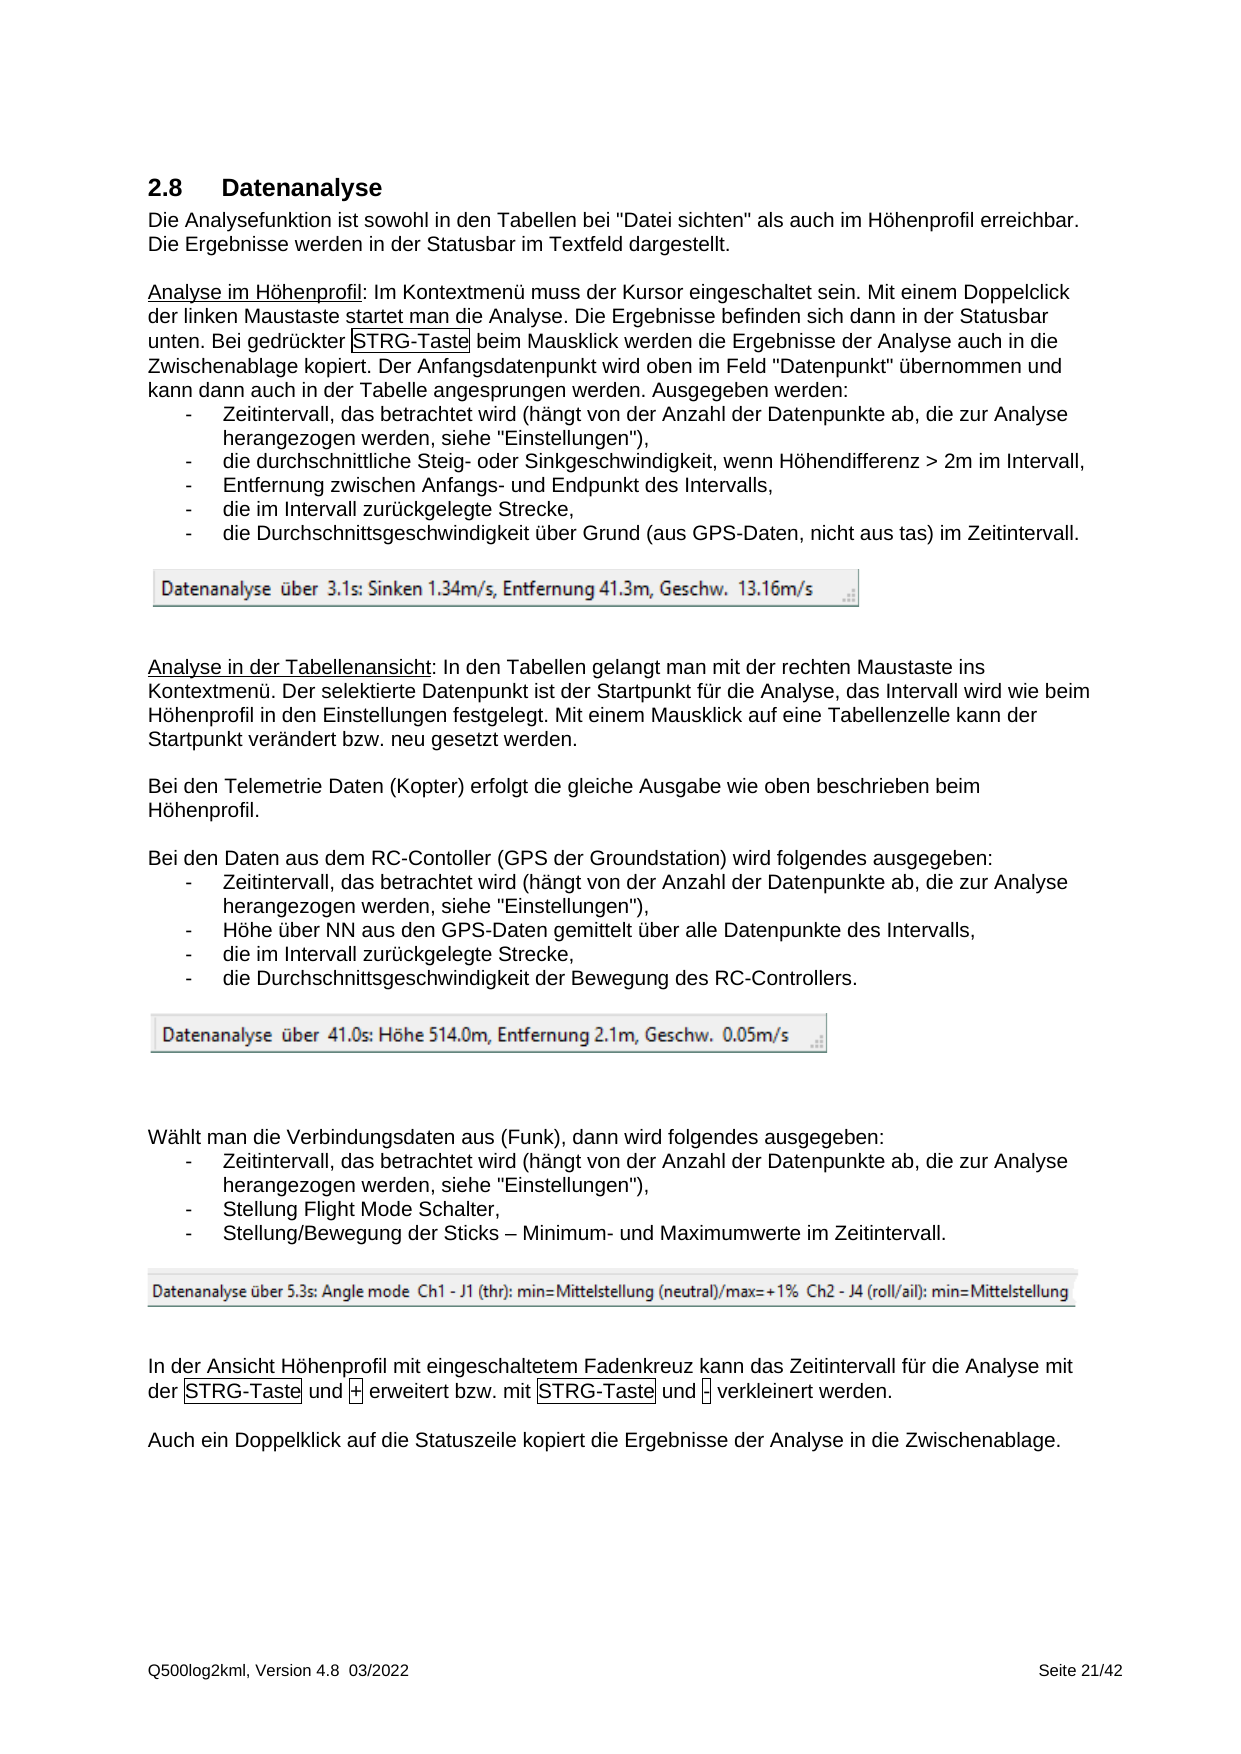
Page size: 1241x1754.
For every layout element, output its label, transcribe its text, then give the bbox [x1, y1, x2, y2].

text Bei den Telemetrie Daten (Kopter) erfolgt die gleiche Ausgabe wie oben beschrieben beim Höhenprofil. [148, 774, 1093, 822]
list Zeitintervall, das betrachtet wird (hängt von der Anzahl der Datenpunkte ab, die zur Analyse herangezogen werden, siehe "Einstellungen"), [185, 1149, 1093, 1197]
list die durchschnittliche Steig- oder Sinkgeschwindigkeit, wenn Höhendifferenz > 2m im Intervall, [185, 449, 1093, 473]
text Bei den Daten aus dem RC-Contoller (GPS der Groundstation) wird folgendes ausgegeben: [148, 846, 1093, 870]
text Analyse in der Tabellenansicht: In den Tabellen gelangt man mit der rechten Maustaste ins Kontextmenü. Der selektierte Datenpunkt ist der Startpunkt für die Analyse, das Intervall wird wie beim Höhenprofil in den Einstellungen festgelegt. Mit einem Mausklick auf eine Tabellenzelle kann der Startpunkt verändert bzw. neu gesetzt werden. [148, 654, 1093, 750]
list Entfernung zwischen Anfangs- und Endpunkt des Intervalls, [185, 473, 1093, 497]
list Stellung/Bewegung der Sticks – Minimum- und Maximumwerte im Zeitintervall. [185, 1221, 1093, 1244]
text Auch ein Doppelklick auf die Statuszeile kopiert die Ergebnisse der Analyse in die Zwischenablage. [148, 1428, 1093, 1452]
text In der Ansicht Höhenprofil mit eingeschaltetem Fadenkreuz kann das Zeitintervall für die Analyse mit der STRG-Taste und + erweitert bzw. mit STRG-Taste und - verkleinert werden. [148, 1354, 1093, 1404]
picture [147, 1268, 1093, 1307]
picture [152, 569, 860, 607]
list die Durchschnittsgeschwindigkeit der Bewegung des RC-Controllers. [185, 966, 1093, 990]
text Analyse im Höhenprofil: Im Kontextmenü muss der Kursor eingeschaltet sein. Mit einem Doppelclick der linken Maustaste startet man die Analyse. Die Ergebnisse befinden sich dann in der Statusbar unten. Bei gedrückter STRG-Taste beim Mausklick werden die Ergebnisse der Analyse auch in die Zwischenablage kopiert. Der Anfangsdatenpunkt wird oben im Feld "Datenpunkt" übernommen und kann dann auch in der Tabelle angesprungen werden. Ausgegeben werden: [148, 279, 1093, 401]
subtitle Datenanalyse [148, 173, 1093, 201]
list Zeitintervall, das betrachtet wird (hängt von der Anzahl der Datenpunkte ab, die zur Analyse herangezogen werden, siehe "Einstellungen"), [185, 401, 1093, 449]
list die im Intervall zurückgelegte Strecke, [185, 497, 1093, 521]
list Zeitintervall, das betrachtet wird (hängt von der Anzahl der Datenpunkte ab, die zur Analyse herangezogen werden, siehe "Einstellungen"), [185, 870, 1093, 918]
text Wählt man die Verbindungsdaten aus (Funk), dann wird folgendes ausgegeben: [148, 1125, 1093, 1149]
picture [150, 1013, 828, 1053]
list die Durchschnittsgeschwindigkeit über Grund (aus GPS-Daten, nicht aus tas) im Zeitintervall. [185, 521, 1093, 545]
list Höhe über NN aus den GPS-Daten gemittelt über alle Datenpunkte des Intervalls, [185, 918, 1093, 942]
text Die Analysefunktion ist sowohl in den Tabellen bei "Datei sichten" als auch im Höhenprofil erreichbar. Die Ergebnisse werden in der Statusbar im Textfeld dargestellt. [148, 208, 1093, 256]
list Stellung Flight Mode Schalter, [185, 1197, 1093, 1221]
list die im Intervall zurückgelegte Strecke, [185, 942, 1093, 966]
